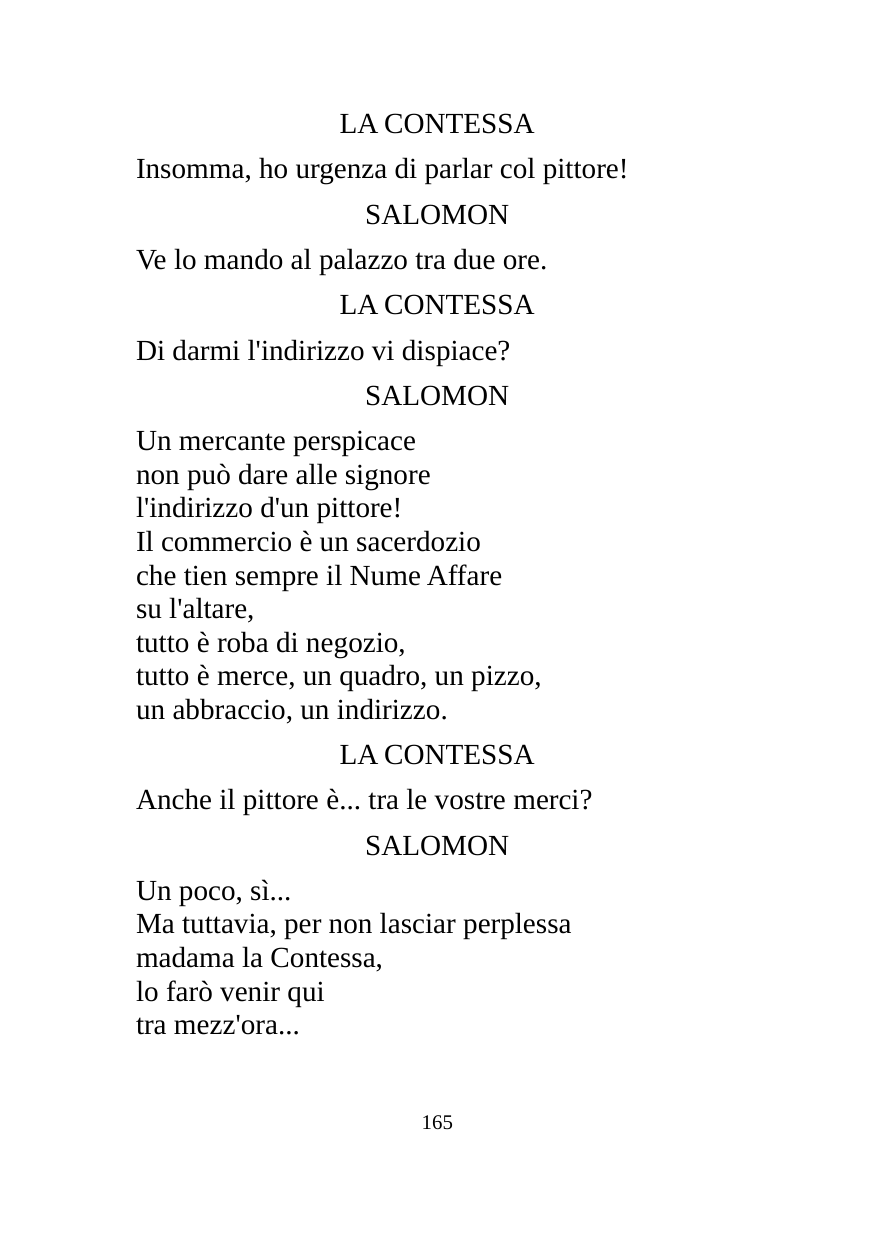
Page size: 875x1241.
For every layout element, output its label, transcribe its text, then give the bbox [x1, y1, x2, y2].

text Insomma, ho urgenza di parlar col pittore! [136, 152, 768, 185]
text LA CONTESSA [106, 737, 768, 771]
text LA CONTESSA [106, 106, 768, 140]
text LA CONTESSA [106, 287, 768, 321]
text Un poco, sì... Ma tuttavia, per non lasciar perplessa madama la Contessa, lo farò venir qui tra mezz'ora... [136, 873, 768, 1041]
text Un mercante perspicace non può dare alle signore l'indirizzo d'un pittore! Il commercio è un sacerdozio che tien sempre il Nume Affare su l'altare, tutto è roba di negozio, tutto è merce, un quadro, un pizzo, un abbraccio, un indirizzo. [136, 423, 768, 725]
text Di darmi l'indirizzo vi dispiace? [136, 333, 768, 366]
text SALOMON [106, 197, 768, 230]
text SALOMON [106, 828, 768, 861]
text SALOMON [106, 378, 768, 412]
text Ve lo mando al palazzo tra due ore. [136, 242, 768, 276]
text Anche il pittore è... tra le vostre merci? [136, 782, 768, 816]
